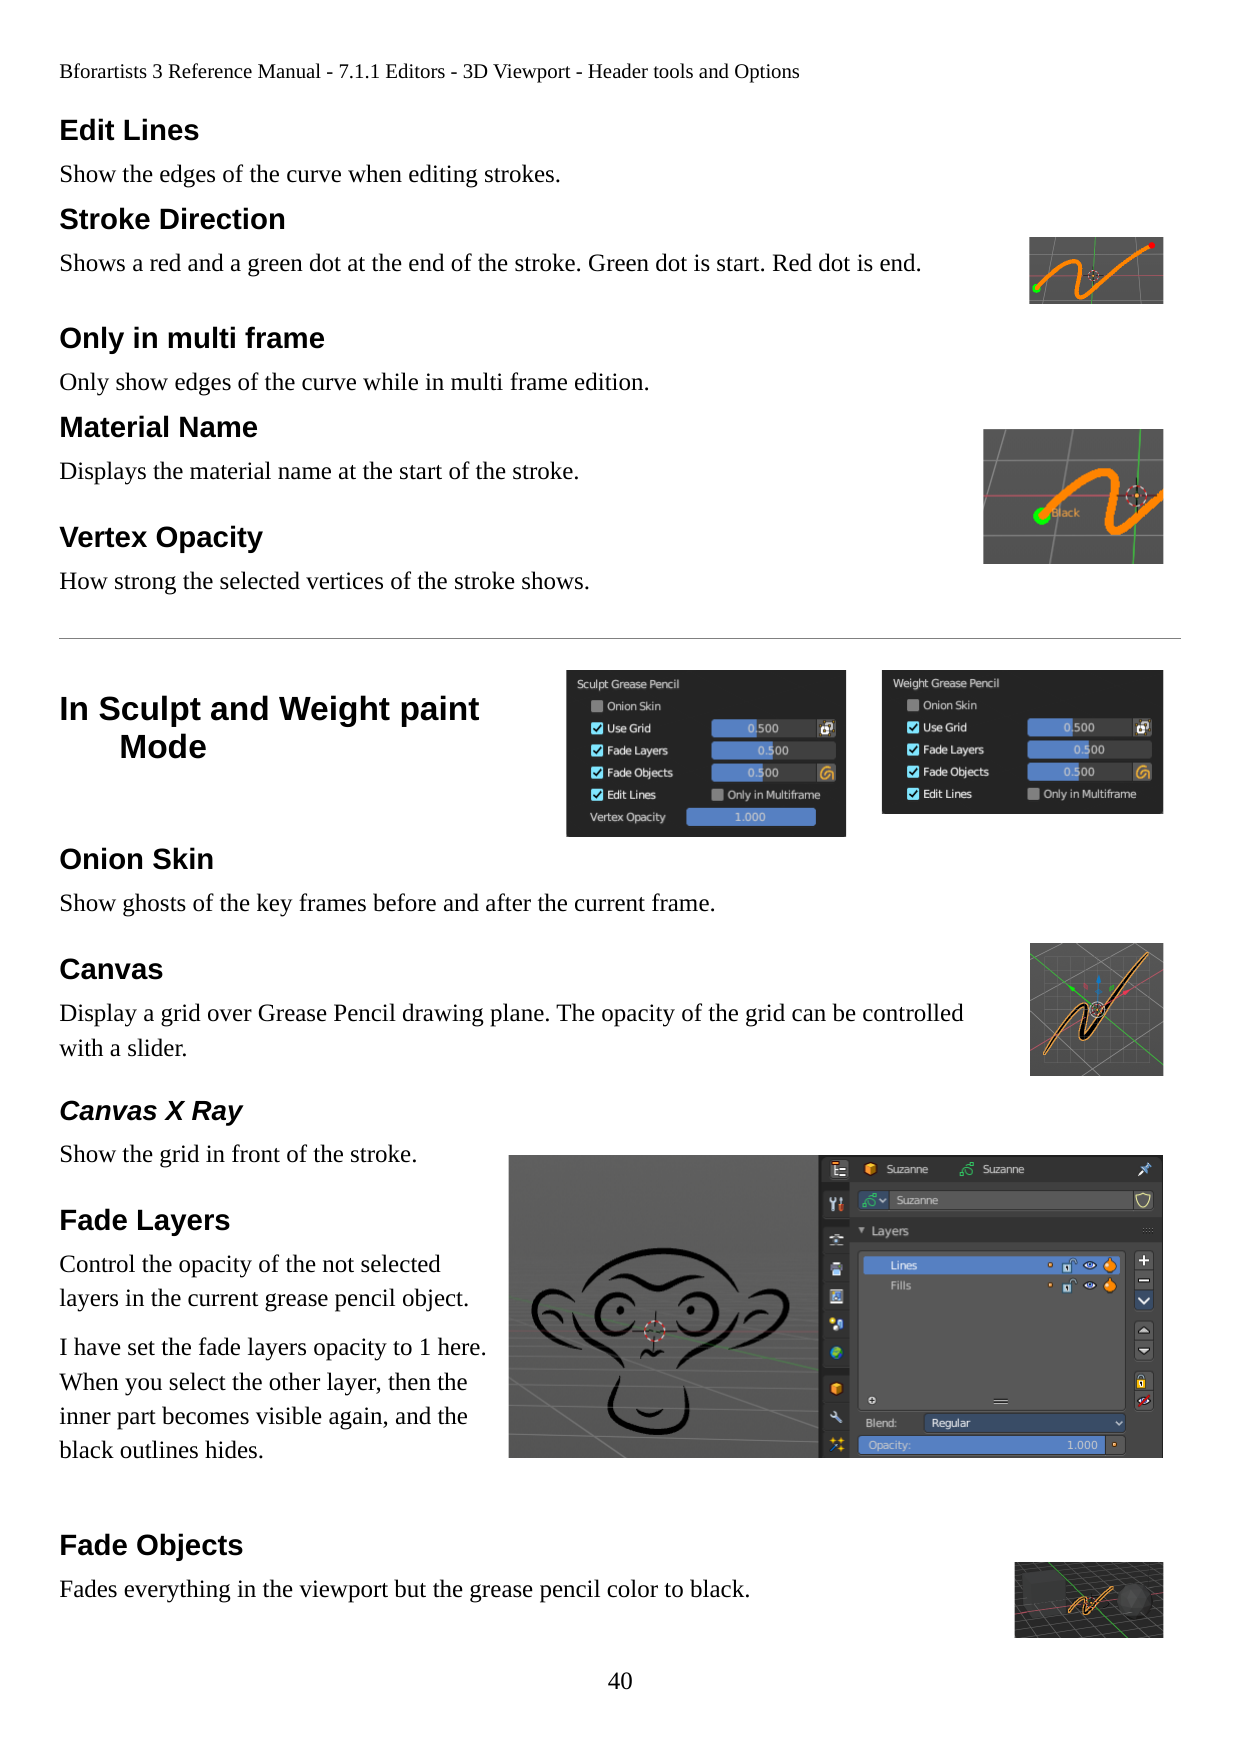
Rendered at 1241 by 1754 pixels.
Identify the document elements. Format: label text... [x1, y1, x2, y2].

subtitle [1164, 952, 1181, 986]
picture [1030, 943, 1164, 1076]
text Displays the material name at the start of the stroke. [59, 456, 983, 485]
text Display a grid over Grease Pencil drawing plane. The opacity of the grid can be controlled with a slider. [59, 998, 1030, 1062]
text Only show edges of the curve while in multi frame edition. [59, 367, 1181, 396]
subtitle Stroke Direction [59, 202, 1181, 236]
subtitle [847, 689, 881, 766]
text Fades everything in the viewport but the grease pencil color to black. [59, 1574, 1014, 1603]
text Show the grid in front of the stroke. [59, 1139, 1181, 1167]
subtitle [1164, 520, 1181, 554]
picture [1029, 237, 1164, 304]
text Control the opacity of the not selected layers in the current grease pencil object. [59, 1249, 508, 1312]
picture [508, 1155, 1164, 1458]
subtitle Only in multi frame [59, 321, 1181, 354]
subtitle Onion Skin [59, 842, 1181, 876]
text Show the edges of the curve when editing strokes. [59, 159, 1181, 188]
text I have set the fade layers opacity to 1 here. When you select the other layer, then the inner part becomes visible again, and the black outlines hides. [59, 1332, 1181, 1464]
picture [983, 429, 1164, 564]
subtitle [1164, 689, 1181, 766]
subtitle Material Name [59, 410, 1181, 444]
subtitle Canvas X Ray [59, 1094, 1181, 1126]
subtitle Fade Layers [59, 1202, 508, 1236]
subtitle Edit Lines [59, 113, 1181, 146]
picture [881, 670, 1164, 814]
text Show ghosts of the key frames before and after the current frame. [59, 888, 1181, 917]
subtitle In Sculpt and Weight paint Mode [59, 689, 566, 766]
subtitle Fade Objects [59, 1528, 1181, 1562]
subtitle Vertex Opacity [59, 520, 983, 554]
text How strong the selected vertices of the stroke shows. [59, 566, 1181, 595]
picture [1014, 1562, 1164, 1638]
subtitle [1164, 1202, 1181, 1236]
picture [566, 670, 847, 837]
subtitle Canvas [59, 952, 1030, 986]
text Shows a red and a green dot at the end of the stroke. Green dot is start. Red dot is end. [59, 248, 1029, 277]
